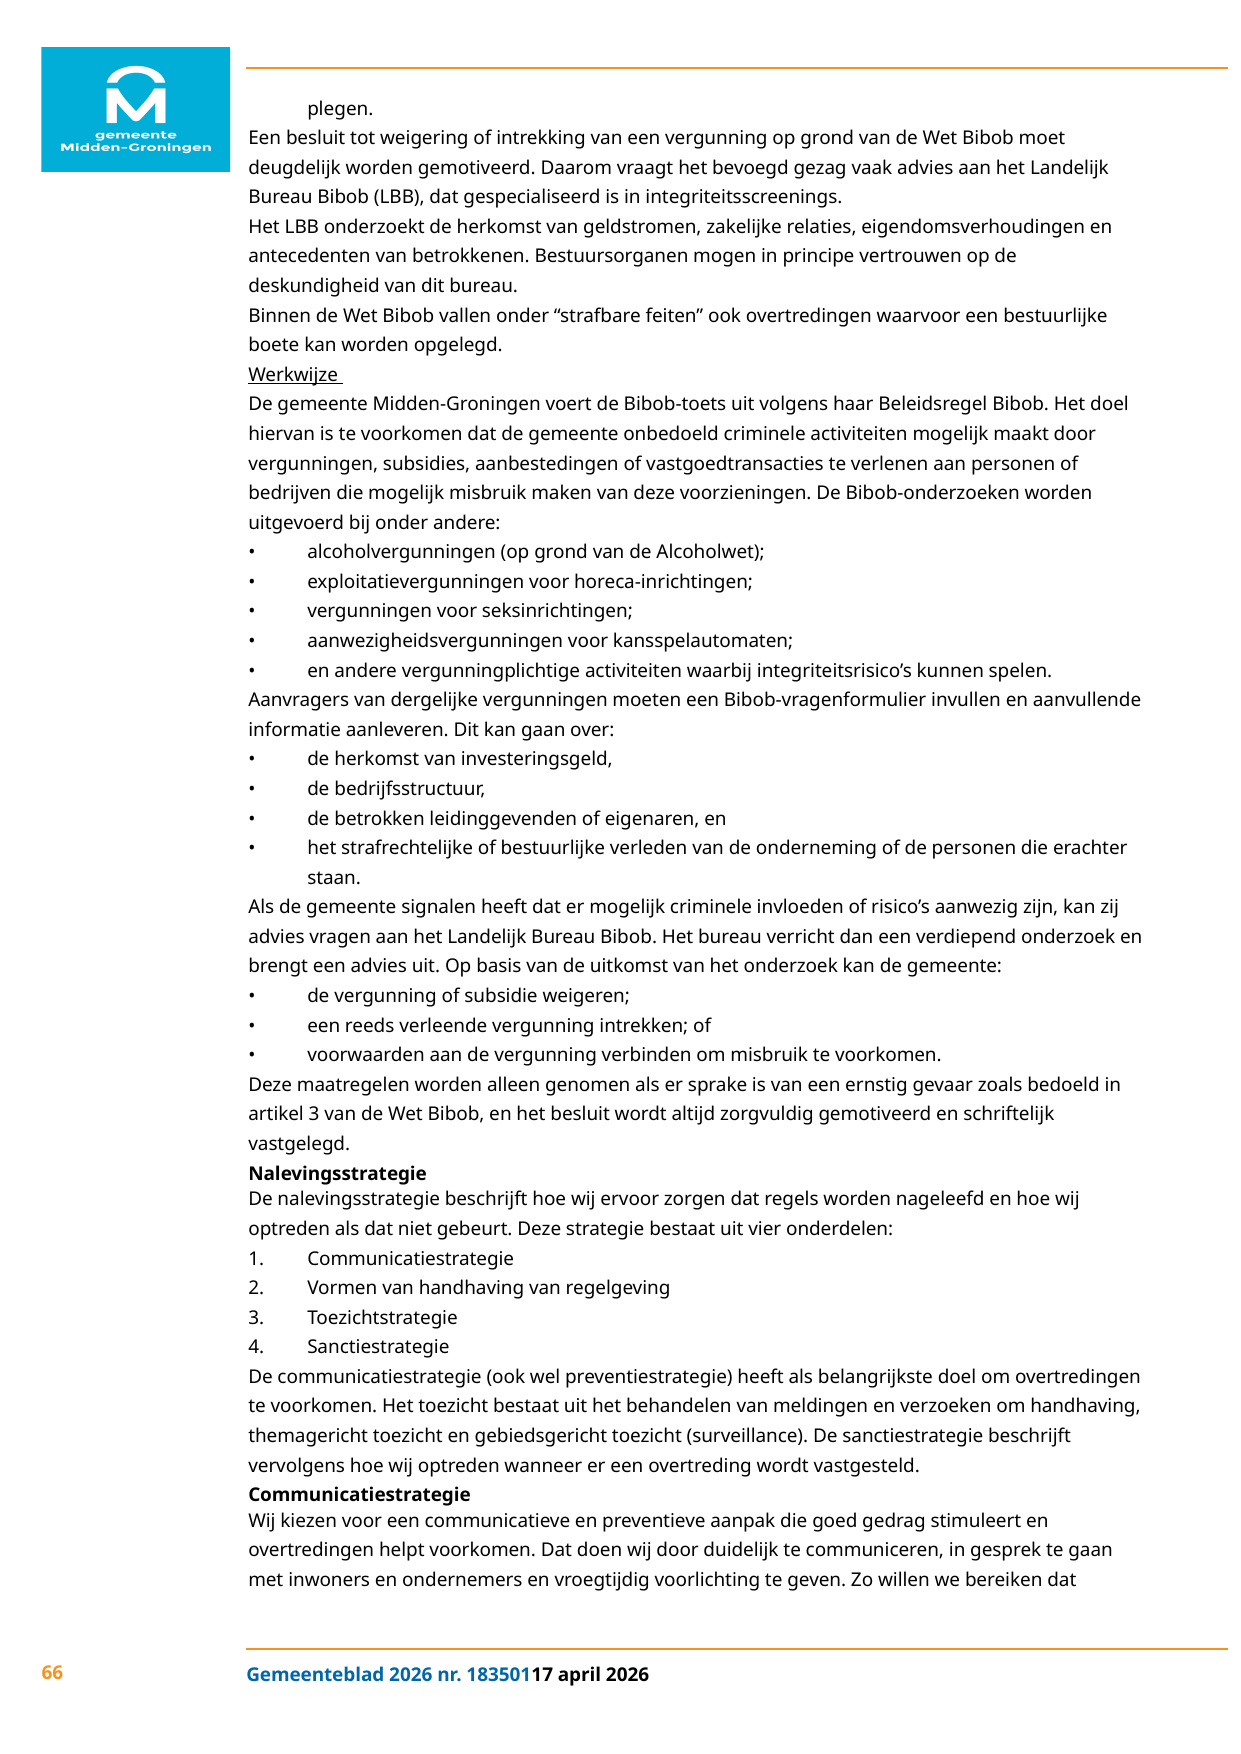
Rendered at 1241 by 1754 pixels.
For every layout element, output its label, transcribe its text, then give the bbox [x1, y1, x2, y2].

list alcoholvergunningen (op grond van de Alcoholwet); [248, 538, 1152, 564]
list plegen. [248, 95, 1152, 121]
list vergunningen voor seksinrichtingen; [248, 598, 1152, 623]
list de betrokken leidinggevenden of eigenaren, en [248, 805, 1152, 831]
list de vergunning of subsidie weigeren; [248, 982, 1152, 1008]
picture [184, 146, 190, 153]
list Vormen van handhaving van regelgeving [248, 1274, 1152, 1300]
picture [107, 89, 165, 122]
text De communicatiestrategie (ook wel preventiestrategie) heeft als belangrijkste doel om overtredingen te voorkomen. Het toezicht bestaat uit het behandelen van meldingen en verzoeken om handhaving, themagericht toezicht en gebiedsgericht toezicht (surveillance). De sanctiestrategie beschrijft vervolgens hoe wij optreden wanneer er een overtreding wordt vastgesteld. [248, 1363, 1152, 1477]
text Aanvragers van dergelijke vergunningen moeten een Bibob-vragenformulier invullen en aanvullende informatie aanleveren. Dit kan gaan over: [248, 686, 1152, 742]
list de herkomst van investeringsgeld, [248, 746, 1152, 771]
text Deze maatregelen worden alleen genomen als er sprake is van een ernstig gevaar zoals bedoeld in artikel 3 van de Wet Bibob, en het besluit wordt altijd zorgvuldig gemotiveerd en schriftelijk vastgelegd. [248, 1071, 1152, 1156]
list aanwezigheidsvergunningen voor kansspelautomaten; [248, 627, 1152, 653]
text Binnen de Wet Bibob vallen onder “strafbare feiten” ook overtredingen waarvoor een bestuurlijke boete kan worden opgelegd. [248, 302, 1152, 357]
text Nalevingsstrategie [248, 1160, 1152, 1186]
list exploitatievergunningen voor horeca-inrichtingen; [248, 568, 1152, 594]
list Communicatiestrategie [248, 1245, 1152, 1270]
list de bedrijfsstructuur, [248, 775, 1152, 801]
text De nalevingsstrategie beschrijft hoe wij ervoor zorgen dat regels worden nageleefd en hoe wij optreden als dat niet gebeurt. Deze strategie bestaat uit vier onderdelen: [248, 1186, 1152, 1241]
list Sanctiestrategie [248, 1333, 1152, 1359]
text Het LBB onderzoekt de herkomst van geldstromen, zakelijke relaties, eigendomsverhoudingen en antecedenten van betrokkenen. Bestuursorganen mogen in principe vertrouwen op de deskundigheid van dit bureau. [248, 213, 1152, 298]
list een reeds verleende vergunning intrekken; of [248, 1012, 1152, 1038]
list en andere vergunningplichtige activiteiten waarbij integriteitsrisico’s kunnen spelen. [248, 657, 1152, 683]
text Een besluit tot weigering of intrekking van een vergunning op grond van de Wet Bibob moet deugdelijk worden gemotiveerd. Daarom vraagt het bevoegd gezag vaak advies aan het Landelijk Bureau Bibob (LBB), dat gespecialiseerd is in integriteitsscreenings. [248, 124, 1152, 209]
text De gemeente Midden-Groningen voert de Bibob-toets uit volgens haar Beleidsregel Bibob. Het doel hiervan is te voorkomen dat de gemeente onbedoeld criminele activiteiten mogelijk maakt door vergunningen, subsidies, aanbestedingen of vastgoedtransacties te verlenen aan personen of bedrijven die mogelijk misbruik maken van deze voorzieningen. De Bibob-onderzoeken worden uitgevoerd bij onder andere: [248, 391, 1152, 535]
list Toezichtstrategie [248, 1304, 1152, 1329]
list voorwaarden aan de vergunning verbinden om misbruik te voorkomen. [248, 1041, 1152, 1067]
text Werkwijze [248, 361, 1152, 387]
text Communicatiestrategie [248, 1481, 1152, 1507]
picture [108, 66, 164, 82]
text Wij kiezen voor een communicatieve en preventieve aanpak die goed gedrag stimuleert en overtredingen helpt voorkomen. Dat doen wij door duidelijk te communiceren, in gesprek te gaan met inwoners en ondernemers en vroegtijdig voorlichting te geven. Zo willen we bereiken dat [248, 1507, 1152, 1592]
text Als de gemeente signalen heeft dat er mogelijk criminele invloeden of risico’s aanwezig zijn, kan zij advies vragen aan het Landelijk Bureau Bibob. Het bureau verricht dan een verdiepend onderzoek en brengt een advies uit. Op basis van de uitkomst van het onderzoek kan de gemeente: [248, 893, 1152, 978]
list het strafrechtelijke of bestuurlijke verleden van de onderneming of de personen die erachter staan. [248, 834, 1152, 890]
